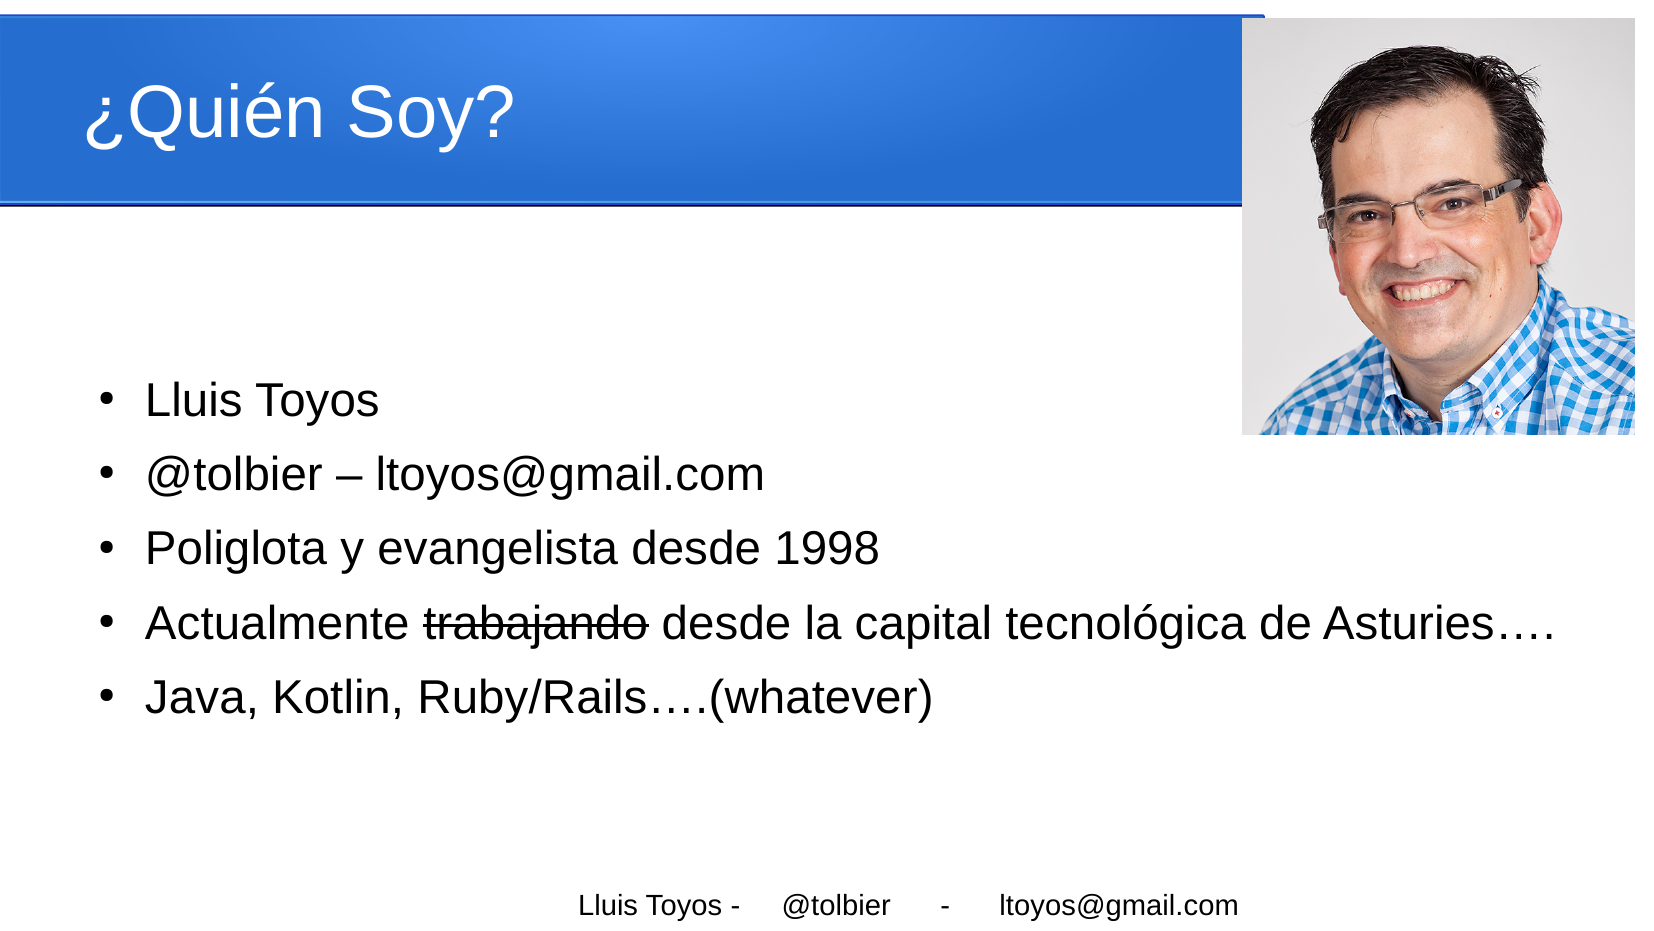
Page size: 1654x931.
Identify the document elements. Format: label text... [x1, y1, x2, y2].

list Lluis Toyos @tolbier – ltoyos@gmail.com Poliglota y evangelista desde 1998 Actualmente trabajando desde la capital tecnológica de Asturies…. Java, Kotlin, Ruby/Rails….(whatever) [82, 224, 1571, 764]
picture [1242, 18, 1636, 436]
title ¿Quién Soy? [82, 35, 1235, 189]
